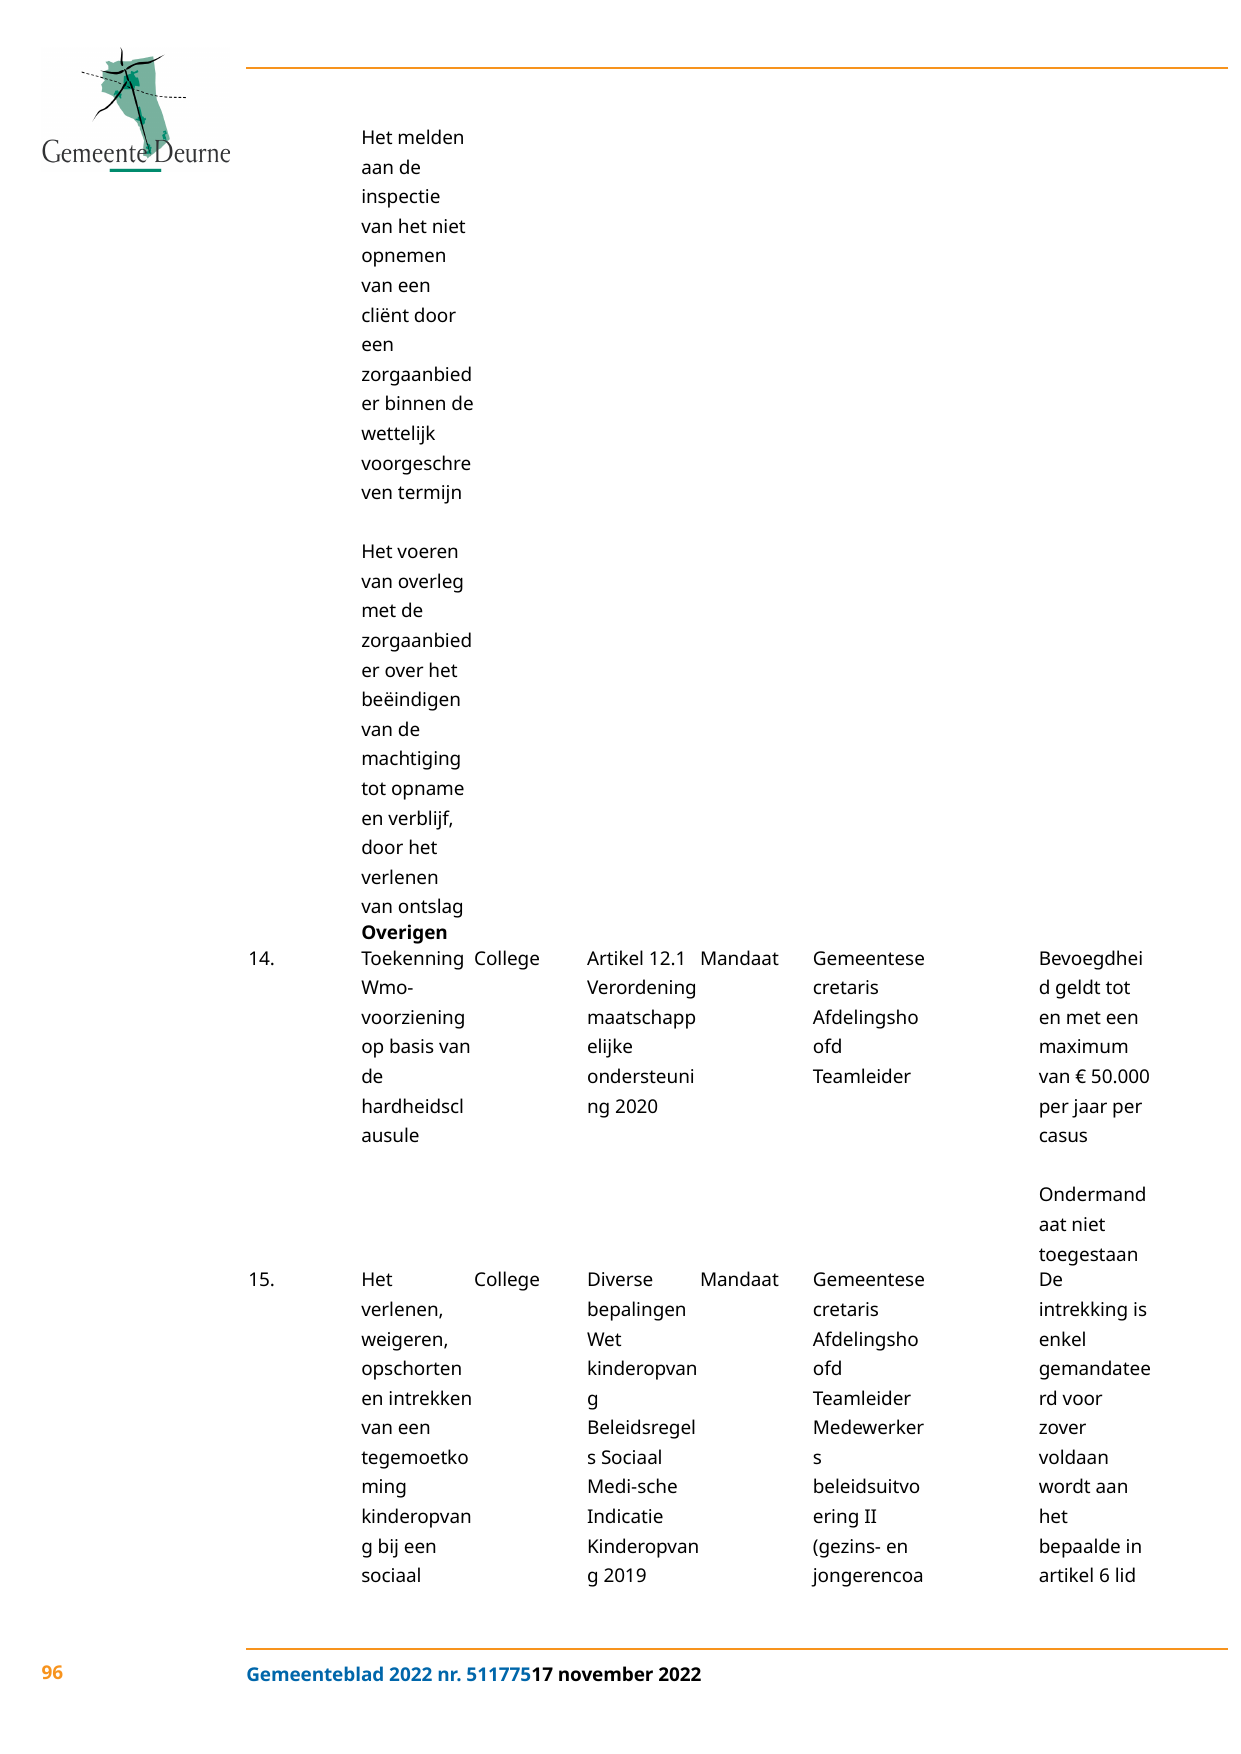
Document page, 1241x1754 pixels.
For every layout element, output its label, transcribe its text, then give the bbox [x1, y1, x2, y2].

table_cell Toekenning Wmo-voorziening op basis van de hardheidsclausule [361, 945, 474, 1267]
table_cell Overigen [361, 919, 1152, 945]
table_cell Diverse bepalingen Wet kinderopvang Beleidsregels Sociaal Medi-sche Indicatie Kinderopvang 2019 [587, 1267, 700, 1588]
picture [41, 47, 231, 172]
table_cell Bevoegdheid geldt tot en met een maximum van € 50.000 per jaar per casus Ondermandaat niet toegestaan [1039, 945, 1152, 1267]
table_cell Gemeentesecretaris Afdelingshoofd Teamleider Medewerkers beleidsuitvoering II (gezins- en jongerencoa [813, 1267, 926, 1588]
table_cell College [474, 945, 587, 1267]
table_cell [926, 95, 1038, 919]
table_cell 14. [248, 945, 361, 1267]
table_cell Mandaat [700, 945, 813, 1267]
table_cell Het melden aan de inspectie van het niet opnemen van een cliënt door een zorgaanbieder binnen de wettelijk voorgeschreven termijn Het voeren van overleg met de zorgaanbieder over het beëindigen van de machtiging tot opname en verblijf, door het verlenen van ontslag [361, 95, 474, 919]
table_cell [926, 945, 1038, 1267]
table_cell Artikel 12.1 Verordening maatschappelijke ondersteuning 2020 [587, 945, 700, 1267]
table_cell De intrekking is enkel gemandateerd voor zover voldaan wordt aan het bepaalde in artikel 6 lid [1039, 1267, 1152, 1588]
table_cell 15. [248, 1267, 361, 1588]
table_cell [813, 95, 926, 919]
table_cell [474, 95, 587, 919]
table_cell Gemeentesecretaris Afdelingshoofd Teamleider [813, 945, 926, 1267]
table_cell [248, 919, 361, 945]
table_cell College [474, 1267, 587, 1588]
table_cell [248, 95, 361, 919]
table_cell Het verlenen, weigeren, opschorten en intrekken van een tegemoetkoming kinderopvang bij een sociaal [361, 1267, 474, 1588]
table_cell [700, 95, 813, 919]
table_cell Mandaat [700, 1267, 813, 1588]
table_cell [926, 1267, 1038, 1588]
table_cell [1039, 95, 1152, 919]
table_cell [587, 95, 700, 919]
